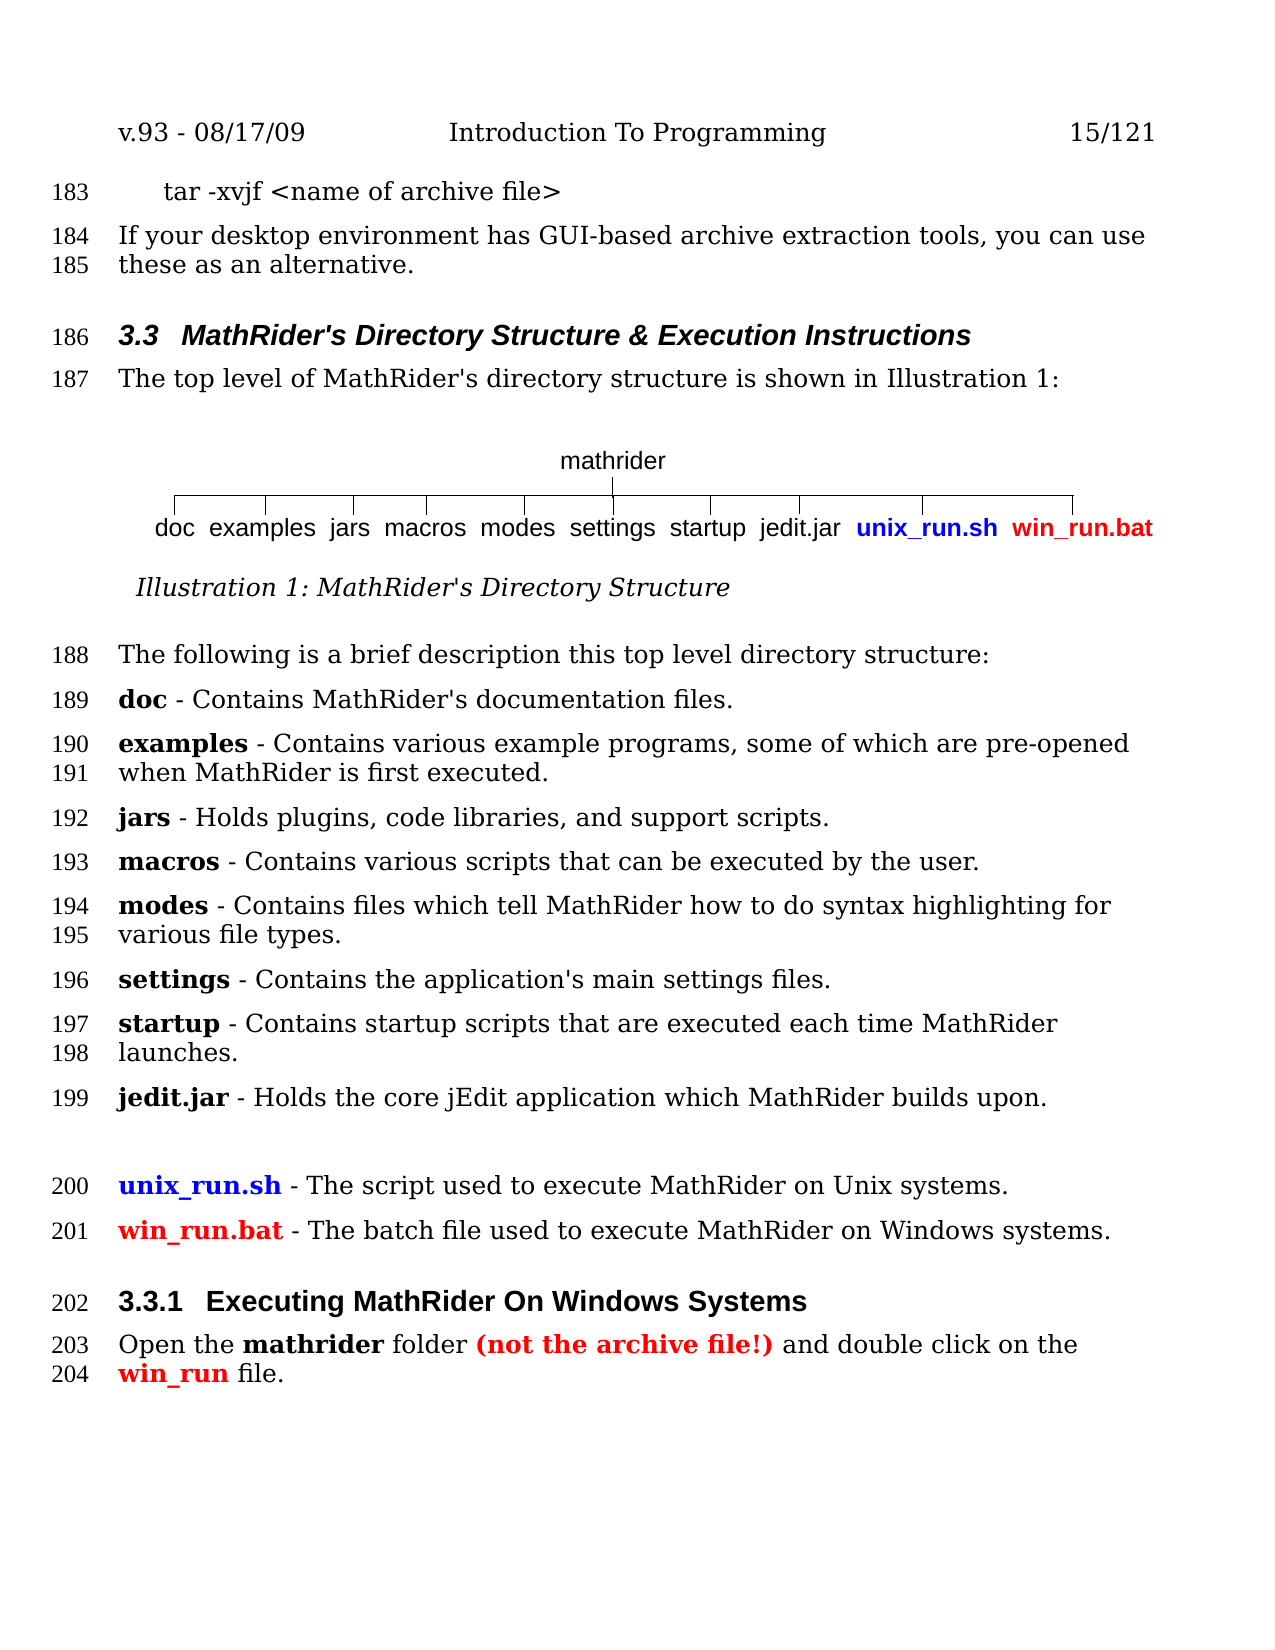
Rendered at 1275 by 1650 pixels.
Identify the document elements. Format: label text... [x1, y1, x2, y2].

text The following is a brief description this top level directory structure: [118, 641, 1157, 670]
subtitle Executing MathRider On Windows Systems [118, 1284, 1157, 1318]
text startup - Contains startup scripts that are executed each time MathRider launches. [118, 1009, 1157, 1068]
text Open the mathrider folder (not the archive file!) and double click on the win_run file. [118, 1330, 1157, 1388]
text doc - Contains MathRider's documentation files. [118, 685, 1157, 714]
text The top level of MathRider's directory structure is shown in Illustration 1: [118, 364, 1157, 393]
text macros - Contains various scripts that can be executed by the user. [118, 847, 1157, 876]
text tar -xvjf <name of archive file> [163, 177, 1157, 206]
text unix_run.sh - The script used to execute MathRider on Unix systems. [118, 1171, 1157, 1201]
text Illustration 1: MathRider's Directory Structure [136, 419, 1153, 602]
subtitle MathRider's Directory Structure & Execution Instructions [118, 318, 1157, 352]
text jedit.jar - Holds the core jEdit application which MathRider builds upon. [118, 1083, 1157, 1112]
text jars - Holds plugins, code libraries, and support scripts. [118, 803, 1157, 832]
text settings - Contains the application's main settings files. [118, 965, 1157, 994]
text examples - Contains various example programs, some of which are pre-opened when MathRider is first executed. [118, 729, 1157, 788]
text win_run.bat - The batch file used to execute MathRider on Windows systems. [118, 1216, 1157, 1245]
text If your desktop environment has GUI-based archive extraction tools, you can use these as an alternative. [118, 221, 1157, 279]
text modes - Contains files which tell MathRider how to do syntax highlighting for various file types. [118, 891, 1157, 950]
